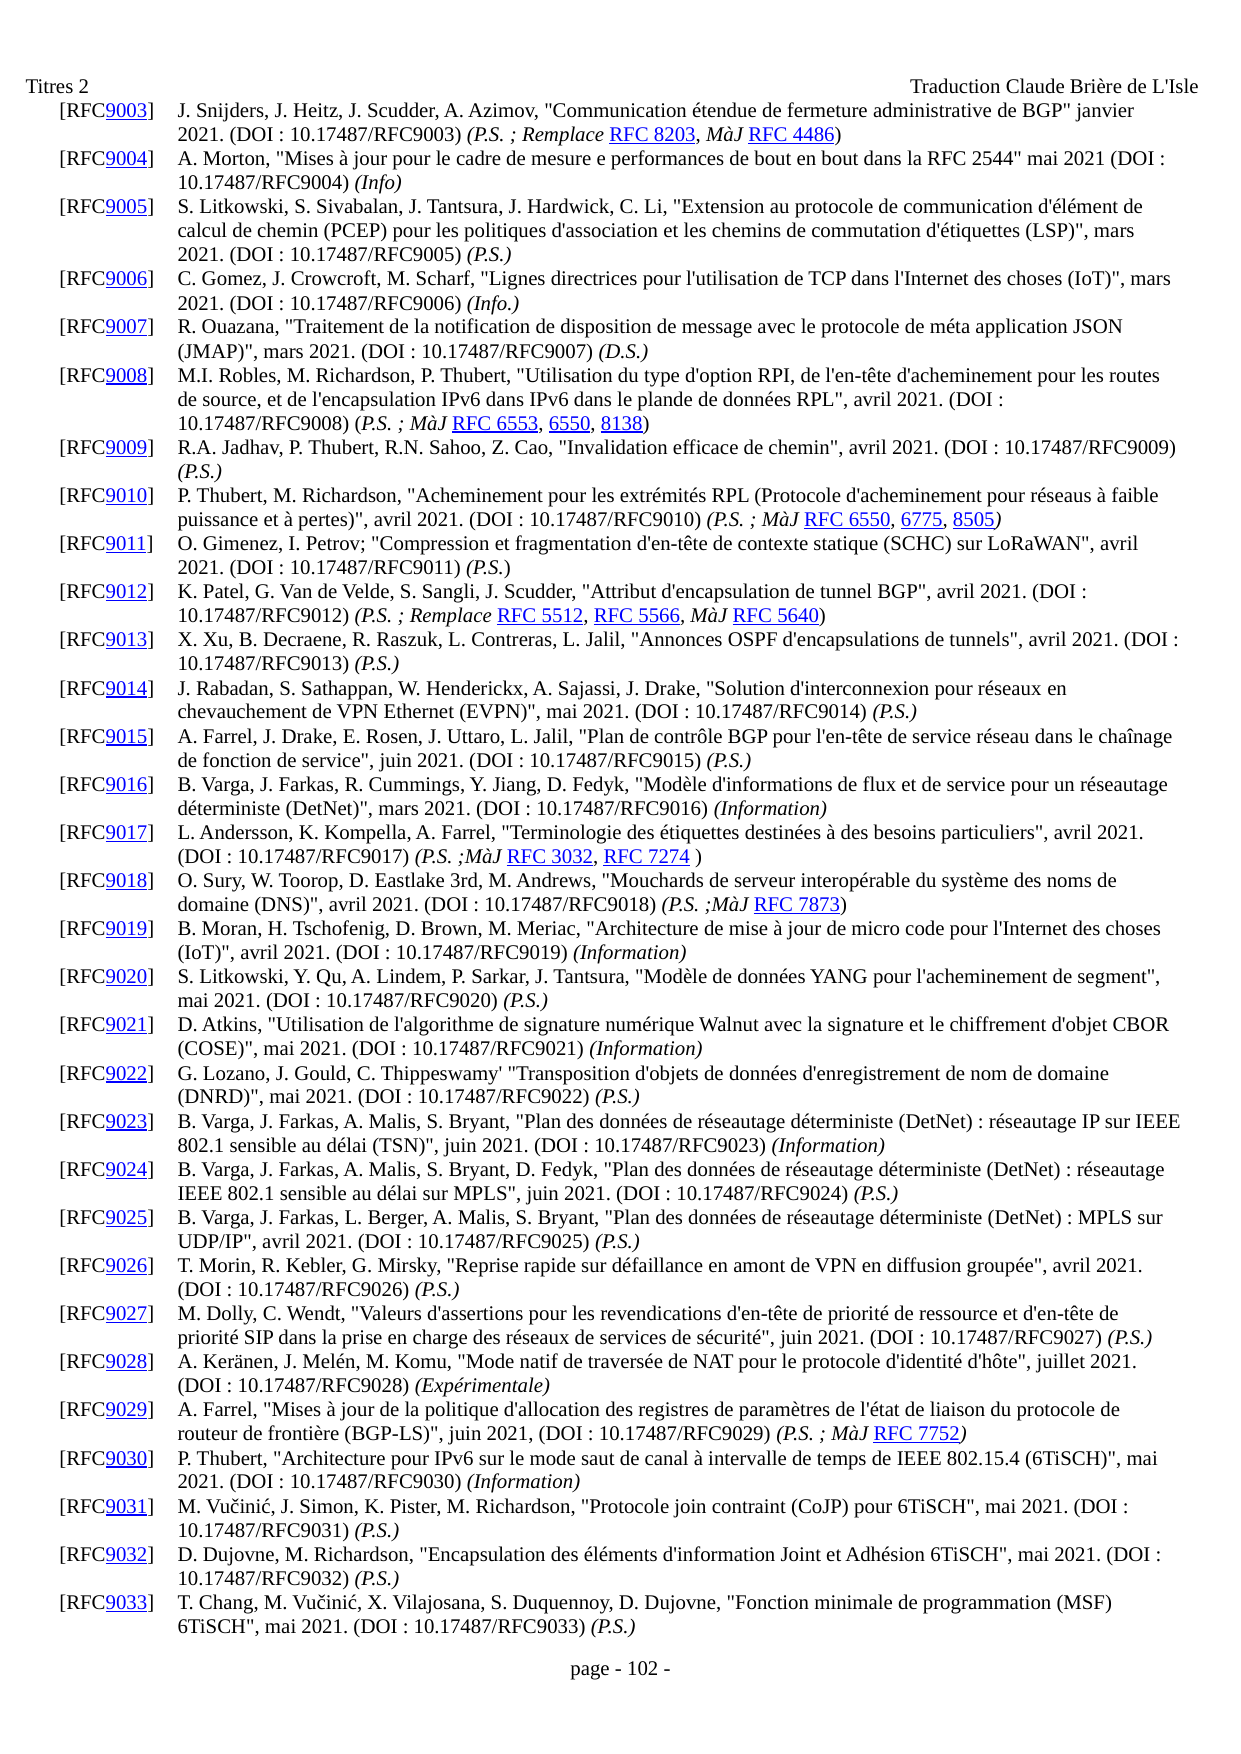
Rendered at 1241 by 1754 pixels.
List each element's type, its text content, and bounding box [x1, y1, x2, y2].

text [RFC9021] D. Atkins, "Utilisation de l'algorithme de signature numérique Walnut avec la signature et le chiffrement d'objet CBOR (COSE)", mai 2021. (DOI : 10.17487/RFC9021) (Information) [59, 1012, 1181, 1060]
text [RFC9020] S. Litkowski, Y. Qu, A. Lindem, P. Sarkar, J. Tantsura, "Modèle de données YANG pour l'acheminement de segment", mai 2021. (DOI : 10.17487/RFC9020) (P.S.) [59, 964, 1181, 1012]
text [RFC9006] C. Gomez, J. Crowcroft, M. Scharf, "Lignes directrices pour l'utilisation de TCP dans l'Internet des choses (IoT)", mars 2021. (DOI : 10.17487/RFC9006) (Info.) [59, 266, 1181, 314]
text [RFC9030] P. Thubert, "Architecture pour IPv6 sur le mode saut de canal à intervalle de temps de IEEE 802.15.4 (6TiSCH)", mai 2021. (DOI : 10.17487/RFC9030) (Information) [59, 1445, 1181, 1493]
text [RFC9032] D. Dujovne, M. Richardson, "Encapsulation des éléments d'information Joint et Adhésion 6TiSCH", mai 2021. (DOI : 10.17487/RFC9032) (P.S.) [59, 1542, 1181, 1590]
text [RFC9007] R. Ouazana, "Traitement de la notification de disposition de message avec le protocole de méta application JSON (JMAP)", mars 2021. (DOI : 10.17487/RFC9007) (D.S.) [59, 314, 1181, 363]
text [RFC9012] K. Patel, G. Van de Velde, S. Sangli, J. Scudder, "Attribut d'encapsulation de tunnel BGP", avril 2021. (DOI : 10.17487/RFC9012) (P.S. ; Remplace RFC 5512, RFC 5566, MàJ RFC 5640) [59, 579, 1181, 627]
text [RFC9011] O. Gimenez, I. Petrov; "Compression et fragmentation d'en-tête de contexte statique (SCHC) sur LoRaWAN", avril 2021. (DOI : 10.17487/RFC9011) (P.S.) [59, 531, 1181, 579]
text [RFC9005] S. Litkowski, S. Sivabalan, J. Tantsura, J. Hardwick, C. Li, "Extension au protocole de communication d'élément de calcul de chemin (PCEP) pour les politiques d'association et les chemins de commutation d'étiquettes (LSP)", mars 2021. (DOI : 10.17487/RFC9005) (P.S.) [59, 194, 1181, 266]
text [RFC9016] B. Varga, J. Farkas, R. Cummings, Y. Jiang, D. Fedyk, "Modèle d'informations de flux et de service pour un réseautage déterministe (DetNet)", mars 2021. (DOI : 10.17487/RFC9016) (Information) [59, 772, 1181, 820]
text [RFC9022] G. Lozano, J. Gould, C. Thippeswamy' "Transposition d'objets de données d'enregistrement de nom de domaine (DNRD)", mai 2021. (DOI : 10.17487/RFC9022) (P.S.) [59, 1060, 1181, 1108]
text [RFC9013] X. Xu, B. Decraene, R. Raszuk, L. Contreras, L. Jalil, "Annonces OSPF d'encapsulations de tunnels", avril 2021. (DOI : 10.17487/RFC9013) (P.S.) [59, 627, 1181, 675]
text [RFC9019] B. Moran, H. Tschofenig, D. Brown, M. Meriac, "Architecture de mise à jour de micro code pour l'Internet des choses (IoT)", avril 2021. (DOI : 10.17487/RFC9019) (Information) [59, 916, 1181, 964]
text [RFC9017] L. Andersson, K. Kompella, A. Farrel, "Terminologie des étiquettes destinées à des besoins particuliers", avril 2021. (DOI : 10.17487/RFC9017) (P.S. ;MàJ RFC 3032, RFC 7274 ) [59, 820, 1181, 868]
text [RFC9015] A. Farrel, J. Drake, E. Rosen, J. Uttaro, L. Jalil, "Plan de contrôle BGP pour l'en-tête de service réseau dans le chaînage de fonction de service", juin 2021. (DOI : 10.17487/RFC9015) (P.S.) [59, 723, 1181, 772]
text [RFC9027] M. Dolly, C. Wendt, "Valeurs d'assertions pour les revendications d'en-tête de priorité de ressource et d'en-tête de priorité SIP dans la prise en charge des réseaux de services de sécurité", juin 2021. (DOI : 10.17487/RFC9027) (P.S.) [59, 1301, 1181, 1349]
text [RFC9014] J. Rabadan, S. Sathappan, W. Henderickx, A. Sajassi, J. Drake, "Solution d'interconnexion pour réseaux en chevauchement de VPN Ethernet (EVPN)", mai 2021. (DOI : 10.17487/RFC9014) (P.S.) [59, 675, 1181, 723]
text [RFC9018] O. Sury, W. Toorop, D. Eastlake 3rd, M. Andrews, "Mouchards de serveur interopérable du système des noms de domaine (DNS)", avril 2021. (DOI : 10.17487/RFC9018) (P.S. ;MàJ RFC 7873) [59, 868, 1181, 916]
text [RFC9029] A. Farrel, "Mises à jour de la politique d'allocation des registres de paramètres de l'état de liaison du protocole de routeur de frontière (BGP-LS)", juin 2021, (DOI : 10.17487/RFC9029) (P.S. ; MàJ RFC 7752) [59, 1397, 1181, 1445]
text [RFC9024] B. Varga, J. Farkas, A. Malis, S. Bryant, D. Fedyk, "Plan des données de réseautage déterministe (DetNet) : réseautage IEEE 802.1 sensible au délai sur MPLS", juin 2021. (DOI : 10.17487/RFC9024) (P.S.) [59, 1157, 1181, 1205]
text [RFC9009] R.A. Jadhav, P. Thubert, R.N. Sahoo, Z. Cao, "Invalidation efficace de chemin", avril 2021. (DOI : 10.17487/RFC9009) (P.S.) [59, 435, 1181, 483]
text [RFC9023] B. Varga, J. Farkas, A. Malis, S. Bryant, "Plan des données de réseautage déterministe (DetNet) : réseautage IP sur IEEE 802.1 sensible au délai (TSN)", juin 2021. (DOI : 10.17487/RFC9023) (Information) [59, 1108, 1181, 1157]
text [RFC9026] T. Morin, R. Kebler, G. Mirsky, "Reprise rapide sur défaillance en amont de VPN en diffusion groupée", avril 2021. (DOI : 10.17487/RFC9026) (P.S.) [59, 1253, 1181, 1301]
text [RFC9028] A. Keränen, J. Melén, M. Komu, "Mode natif de traversée de NAT pour le protocole d'identité d'hôte", juillet 2021. (DOI : 10.17487/RFC9028) (Expérimentale) [59, 1349, 1181, 1397]
text [RFC9004] A. Morton, "Mises à jour pour le cadre de mesure e performances de bout en bout dans la RFC 2544" mai 2021 (DOI : 10.17487/RFC9004) (Info) [59, 146, 1181, 194]
text [RFC9010] P. Thubert, M. Richardson, "Acheminement pour les extrémités RPL (Protocole d'acheminement pour réseaus à faible puissance et à pertes)", avril 2021. (DOI : 10.17487/RFC9010) (P.S. ; MàJ RFC 6550, 6775, 8505) [59, 483, 1181, 531]
text [RFC9008] M.I. Robles, M. Richardson, P. Thubert, "Utilisation du type d'option RPI, de l'en-tête d'acheminement pour les routes de source, et de l'encapsulation IPv6 dans IPv6 dans le plande de données RPL", avril 2021. (DOI : 10.17487/RFC9008) (P.S. ; MàJ RFC 6553, 6550, 8138) [59, 363, 1181, 435]
text [RFC9033] T. Chang, M. Vučinić, X. Vilajosana, S. Duquennoy, D. Dujovne, "Fonction minimale de programmation (MSF) 6TiSCH", mai 2021. (DOI : 10.17487/RFC9033) (P.S.) [59, 1590, 1181, 1638]
text [RFC9003] J. Snijders, J. Heitz, J. Scudder, A. Azimov, "Communication étendue de fermeture administrative de BGP" janvier 2021. (DOI : 10.17487/RFC9003) (P.S. ; Remplace RFC 8203, MàJ RFC 4486) [59, 98, 1181, 146]
text [RFC9025] B. Varga, J. Farkas, L. Berger, A. Malis, S. Bryant, "Plan des données de réseautage déterministe (DetNet) : MPLS sur UDP/IP", avril 2021. (DOI : 10.17487/RFC9025) (P.S.) [59, 1205, 1181, 1253]
text [RFC9031] M. Vučinić, J. Simon, K. Pister, M. Richardson, "Protocole join contraint (CoJP) pour 6TiSCH", mai 2021. (DOI : 10.17487/RFC9031) (P.S.) [59, 1493, 1181, 1542]
